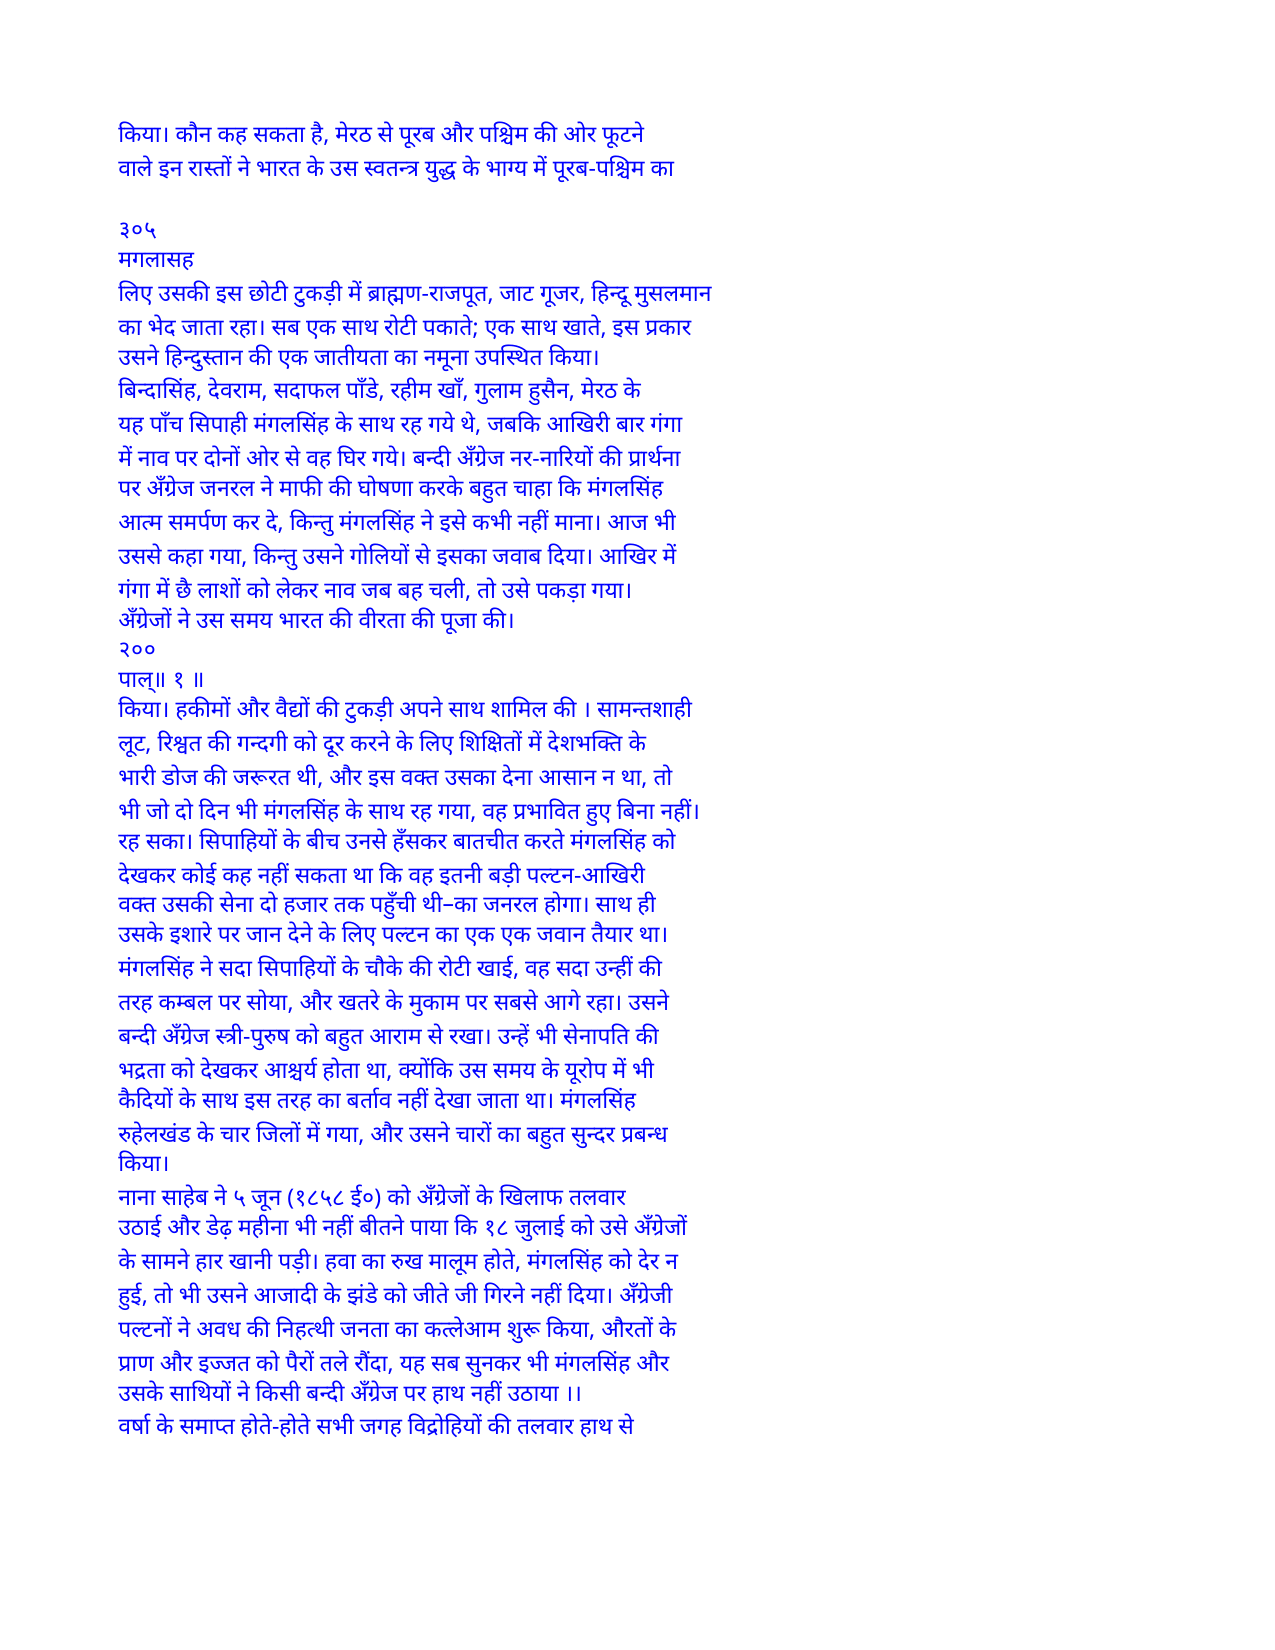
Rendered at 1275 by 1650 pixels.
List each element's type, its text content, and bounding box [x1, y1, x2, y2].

text वक्त उसकी सेना दो हजार तक पहुँची थी–का जनरल होगा। साथ ही [118, 892, 1157, 922]
text वाले इन रास्तों ने भारत के उस स्वतन्त्र युद्ध के भाग्य में पूरब-पश्चिम का [118, 152, 1157, 186]
text मगलासह [118, 247, 1157, 277]
text उठाई और डेढ़ महीना भी नहीं बीतने पाया कि १८ जुलाई को उसे अँग्रेजों [118, 1215, 1157, 1245]
text देखकर कोई कह नहीं सकता था कि वह इतनी बड़ी पल्टन-आखिरी [118, 858, 1157, 892]
text लूट, रिश्वत की गन्दगी को दूर करने के लिए शिक्षितों में देशभक्ति के [118, 727, 1157, 761]
text का भेद जाता रहा। सब एक साथ रोटी पकाते; एक साथ खाते, इस प्रकार [118, 311, 1157, 344]
text तरह कम्बल पर सोया, और खतरे के मुकाम पर सबसे आगे रहा। उसने [118, 986, 1157, 1020]
text उसने हिन्दुस्तान की एक जातीयता का नमूना उपस्थित किया। [118, 344, 1157, 374]
text भारी डोज की जरूरत थी, और इस वक्त उसका देना आसान न था, तो [118, 761, 1157, 795]
text उसके साथियों ने किसी बन्दी अँग्रेज पर हाथ नहीं उठाया ।। [118, 1380, 1157, 1410]
text आत्म समर्पण कर दे, किन्तु मंगलसिंह ने इसे कभी नहीं माना। आज भी [118, 506, 1157, 540]
text भद्रता को देखकर आश्चर्य होता था, क्योंकि उस समय के यूरोप में भी [118, 1054, 1157, 1088]
text ३०५ [118, 217, 1157, 247]
text प्राण और इज्जत को पैरों तले रौंदा, यह सब सुनकर भी मंगलसिंह और [118, 1347, 1157, 1380]
text किया। [118, 1151, 1157, 1181]
text किया। कौन कह सकता है, मेरठ से पूरब और पश्चिम की ओर फूटने [118, 118, 1157, 152]
text उससे कहा गया, किन्तु उसने गोलियों से इसका जवाब दिया। आखिर में [118, 540, 1157, 574]
text रुहेलखंड के चार जिलों में गया, और उसने चारों का बहुत सुन्दर प्रबन्ध [118, 1117, 1157, 1151]
text किया। हकीमों और वैद्यों की टुकड़ी अपने साथ शामिल की । सामन्तशाही [118, 697, 1157, 727]
text नाना साहेब ने ५ जून (१८५८ ई०) को अँग्रेजों के खिलाफ तलवार [118, 1181, 1157, 1215]
text गंगा में छै लाशों को लेकर नाव जब बह चली, तो उसे पकड़ा गया। [118, 574, 1157, 607]
text भी जो दो दिन भी मंगलसिंह के साथ रह गया, वह प्रभावित हुए बिना नहीं। [118, 795, 1157, 829]
text अँग्रेजों ने उस समय भारत की वीरता की पूजा की। [118, 607, 1157, 637]
text पाल्॥ १ ॥ [118, 667, 1157, 697]
text मंगलसिंह ने सदा सिपाहियों के चौके की रोटी खाई, वह सदा उन्हीं की [118, 952, 1157, 986]
text बिन्दासिंह, देवराम, सदाफल पाँडे, रहीम खाँ, गुलाम हुसैन, मेरठ के [118, 374, 1157, 408]
text में नाव पर दोनों ओर से वह घिर गये। बन्दी अँग्रेज नर-नारियों की प्रार्थना [118, 442, 1157, 476]
text के सामने हार खानी पड़ी। हवा का रुख मालूम होते, मंगलसिंह को देर न [118, 1245, 1157, 1279]
text यह पाँच सिपाही मंगलसिंह के साथ रह गये थे, जबकि आखिरी बार गंगा [118, 408, 1157, 442]
text लिए उसकी इस छोटी टुकड़ी में ब्राह्मण-राजपूत, जाट गूजर, हिन्दू मुसलमान [118, 277, 1157, 311]
text बन्दी अँग्रेज स्त्री-पुरुष को बहुत आराम से रखा। उन्हें भी सेनापति की [118, 1020, 1157, 1054]
text उसके इशारे पर जान देने के लिए पल्टन का एक एक जवान तैयार था। [118, 922, 1157, 952]
text पर अँग्रेज जनरल ने माफी की घोषणा करके बहुत चाहा कि मंगलसिंह [118, 476, 1157, 506]
text हुई, तो भी उसने आजादी के झंडे को जीते जी गिरने नहीं दिया। अँग्रेजी [118, 1279, 1157, 1313]
text कैदियों के साथ इस तरह का बर्ताव नहीं देखा जाता था। मंगलसिंह [118, 1088, 1157, 1117]
text रह सका। सिपाहियों के बीच उनसे हँसकर बातचीत करते मंगलसिंह को [118, 829, 1157, 858]
text २०० [118, 637, 1157, 667]
text पल्टनों ने अवध की निहत्थी जनता का कत्लेआम शुरू किया, औरतों के [118, 1313, 1157, 1347]
text वर्षा के समाप्त होते-होते सभी जगह विद्रोहियों की तलवार हाथ से [118, 1410, 1157, 1444]
